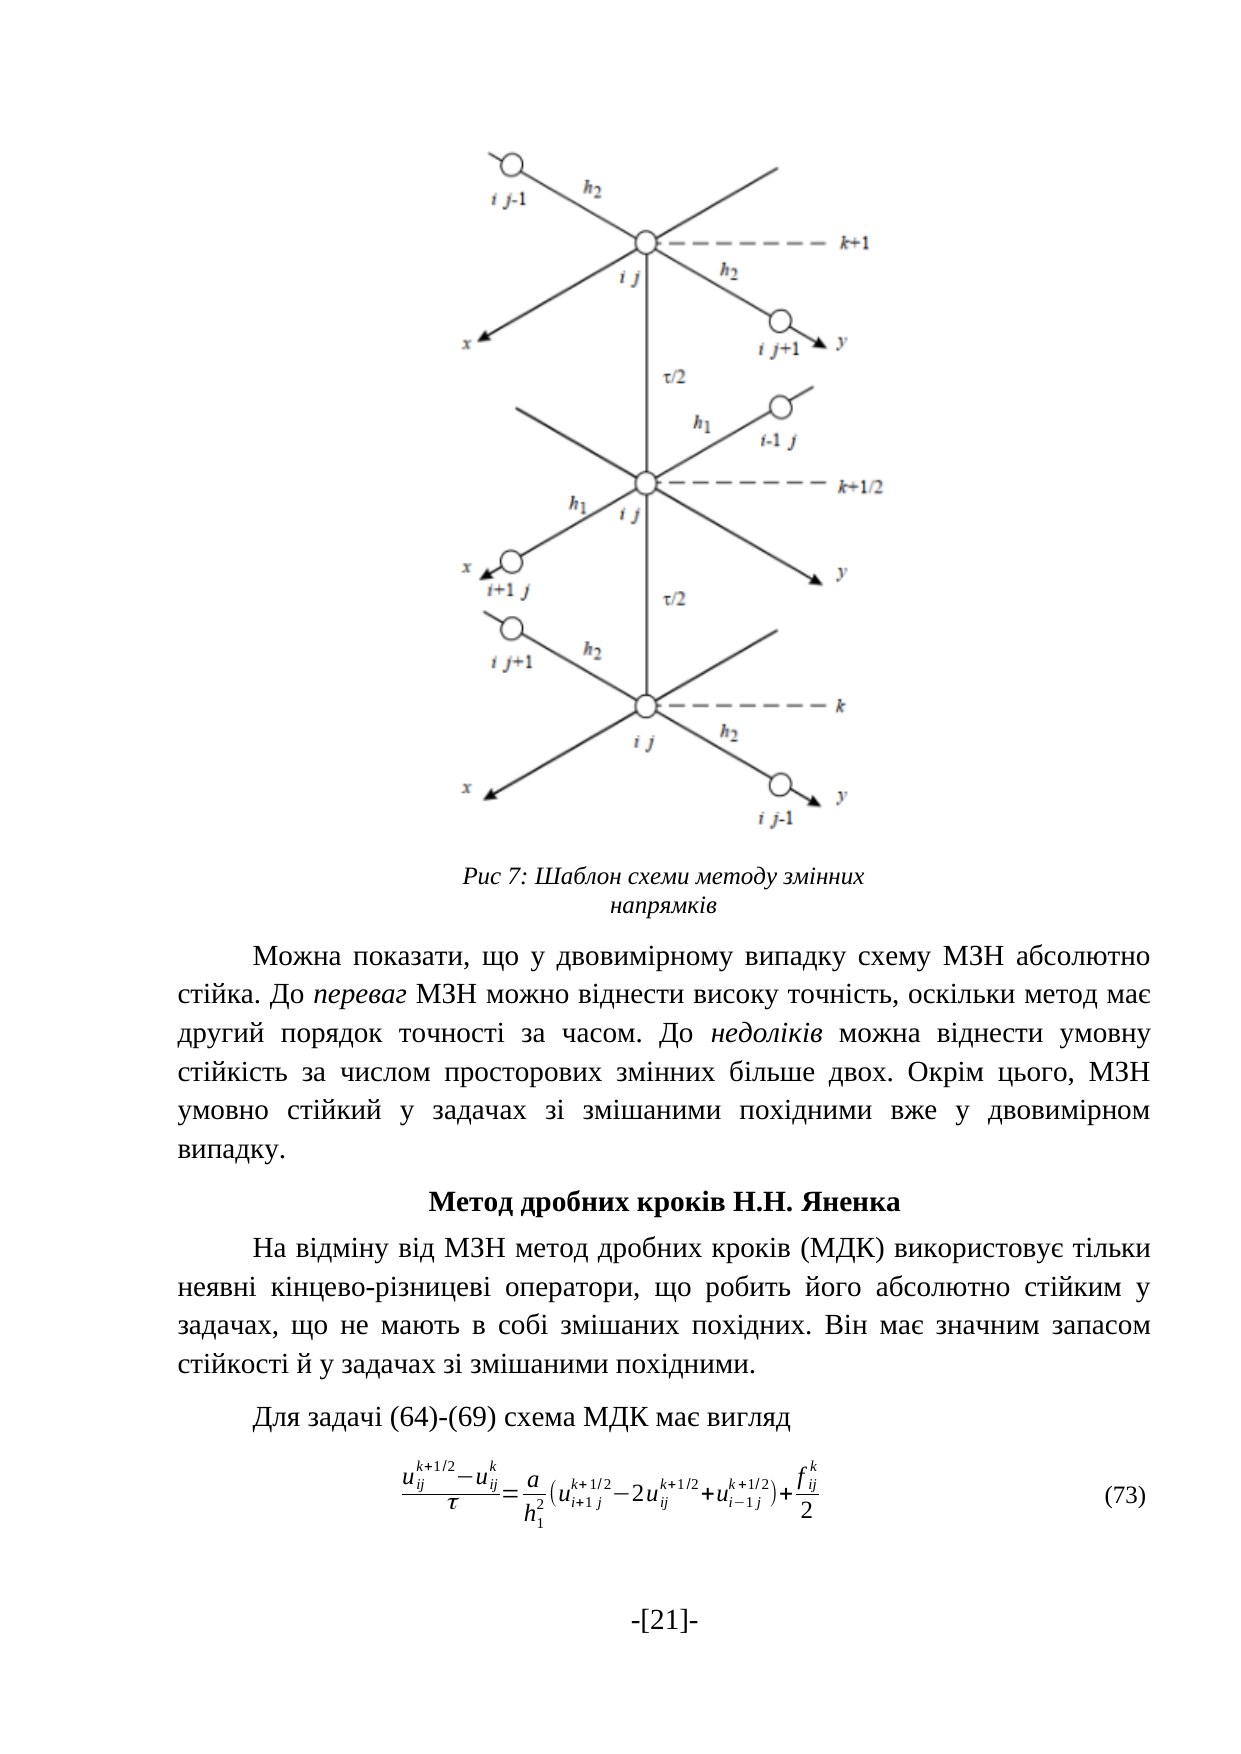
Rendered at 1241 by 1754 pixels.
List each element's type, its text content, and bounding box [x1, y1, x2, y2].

text На відміну від МЗН метод дробних кроків (МДК) використовує тільки неявні кінцево-різницеві оператори, що робить його абсолютно стійким у задачах, що не мають в собі змішаних похідних. Він має значним запасом стійкості й у задачах зі змішаними похідними. [177, 1230, 1152, 1379]
text Можна показати, що у двовимірному випадку схему МЗН абсолютно стійка. До переваг МЗН можно віднести високу точність, оскільки метод має другий порядок точності за часом. До недоліків можна віднести умовну стійкість за числом просторових змінних більше двох. Окрім цього, МЗН умовно стійкий у задачах зі змішаними похідними вже у двовимірном випадку. [177, 938, 1152, 1164]
text Рис 7: Шаблон схеми методу змінних напрямків [439, 856, 889, 918]
table_header [177, 1452, 1043, 1537]
subtitle Метод дробних кроків Н.Н. Яненка [177, 1184, 1152, 1218]
picture [439, 130, 890, 856]
table_header (73) [1043, 1452, 1152, 1537]
text Для задачі (64)-(69) схема МДК має вигляд [177, 1399, 1152, 1432]
